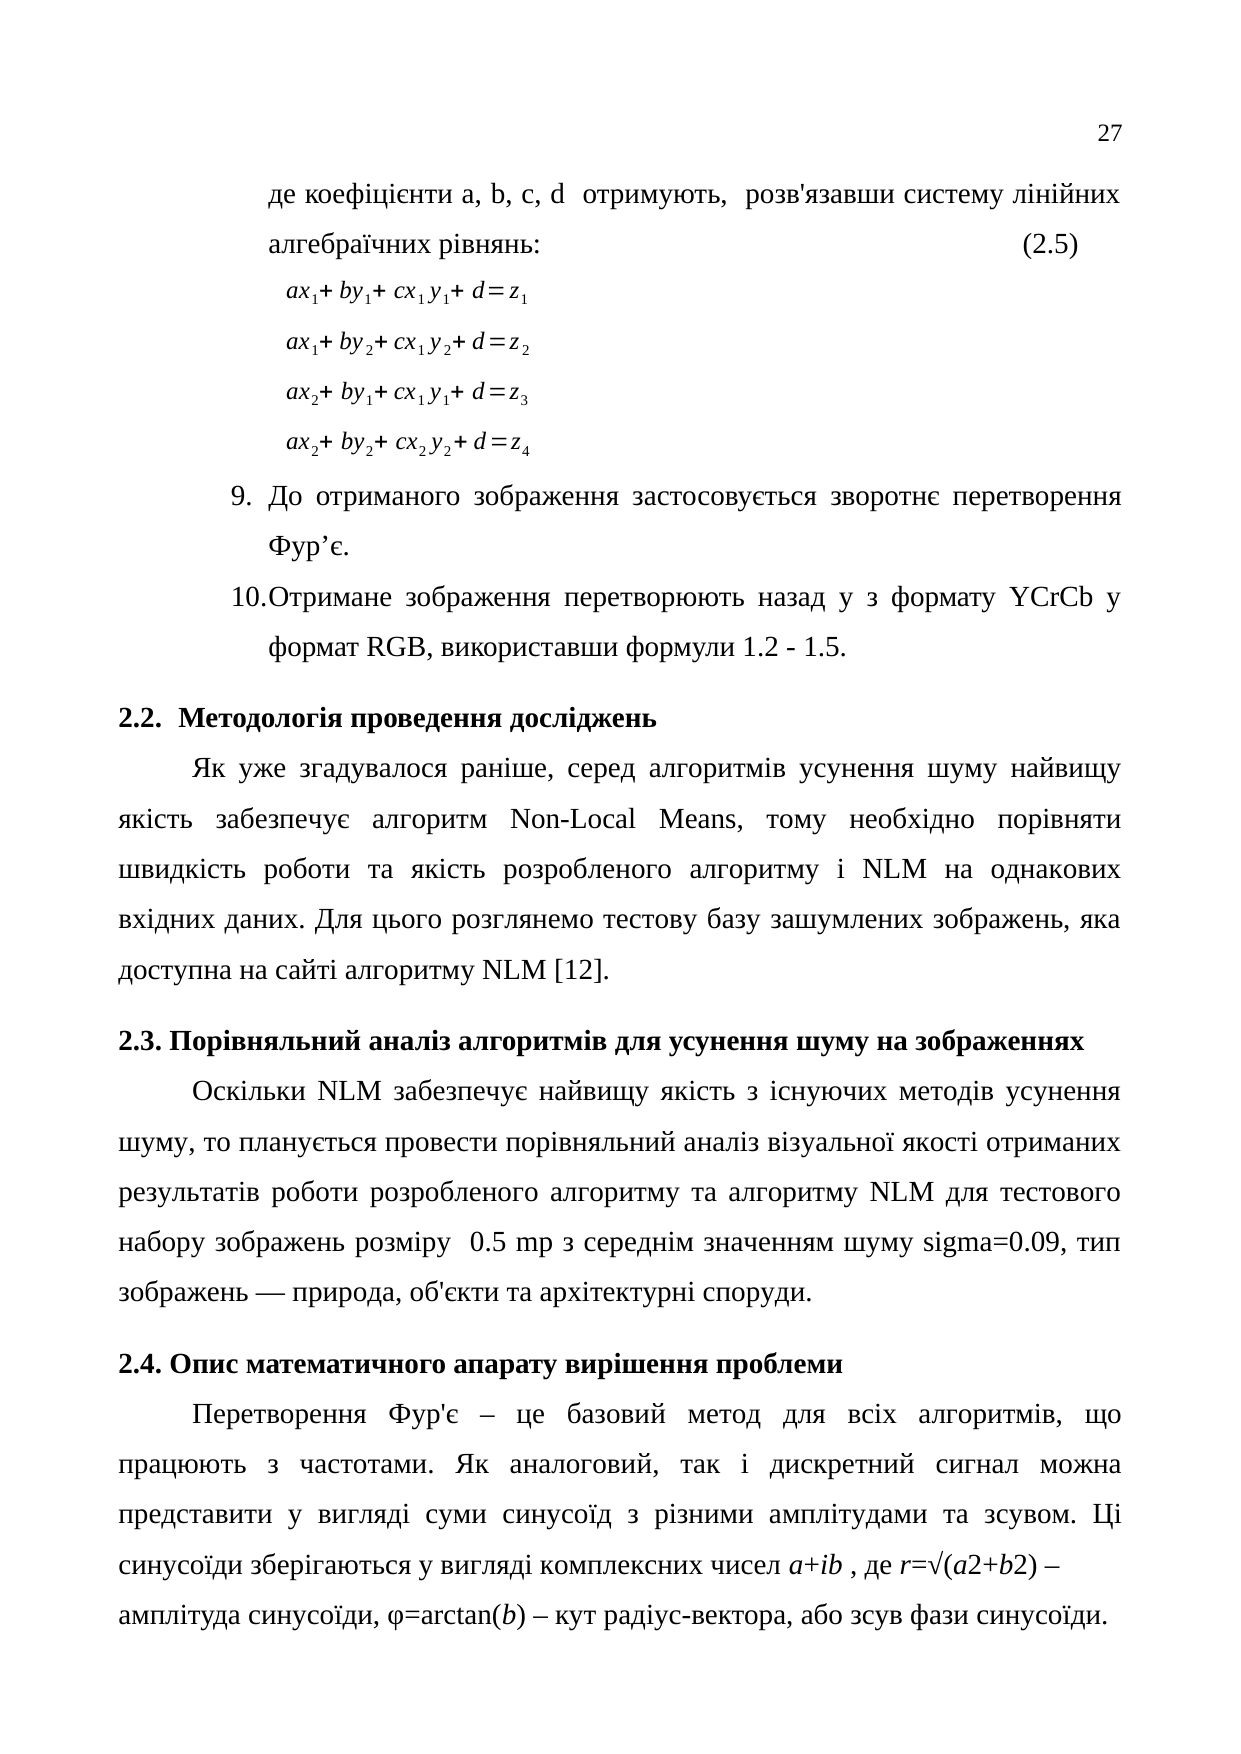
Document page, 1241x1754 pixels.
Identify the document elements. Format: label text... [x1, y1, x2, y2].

subtitle 2.2. Методологія проведення досліджень [118, 700, 1122, 734]
subtitle 2.3. Порівняльний аналіз алгоритмів для усунення шуму на зображеннях [118, 1023, 1122, 1057]
text Оскільки NLM забезпечує найвищу якість з існуючих методів усунення шуму, то планується провести порівняльний аналіз візуальної якості отриманих результатів роботи розробленого алгоритму та алгоритму NLM для тестового набору зображень розміру 0.5 mp з середнім значенням шуму sigma=0.09, тип зображень — природа, об'єкти та архітектурні споруди. [118, 1073, 1122, 1308]
text Як уже згадувалося раніше, серед алгоритмів усунення шуму найвищу якість забезпечує алгоритм Non-Local Means, тому необхідно порівняти швидкість роботи та якість розробленого алгоритму і NLM на однакових вхідних даних. Для цього розглянемо тестову базу зашумлених зображень, яка доступна на сайті алгоритму NLM [12]. [118, 751, 1122, 985]
text амплітуда синусоїди, φ=arctan(b) – кут радіус-вектора, або зсув фази синусоїди. [118, 1597, 1122, 1631]
subtitle 2.4. Опис математичного апарату вирішення проблеми [118, 1346, 1122, 1379]
list До отриманого зображення застосовується зворотнє перетворення Фур’є. [231, 478, 1122, 562]
text Перетворення Фур'є – це базовий метод для всіх алгоритмів, що працюють з частотами. Як аналоговий, так і дискретний сигнал можна представити у вигляді суми синусоїд з різними амплітудами та зсувом. Ці синусоїди зберігаються у вигляді комплексних чисел a+ib , де r=√(a2+b2) – [118, 1396, 1122, 1581]
list де коефіцієнти a, b, c, d отримують, розв'язавши систему лінійних алгебраїчних рівнянь: (2.5) [231, 176, 1122, 260]
list Отримане зображення перетворюють назад у з формату YCrCb у формат RGB, використавши формули 1.2 - 1.5. [231, 579, 1122, 663]
